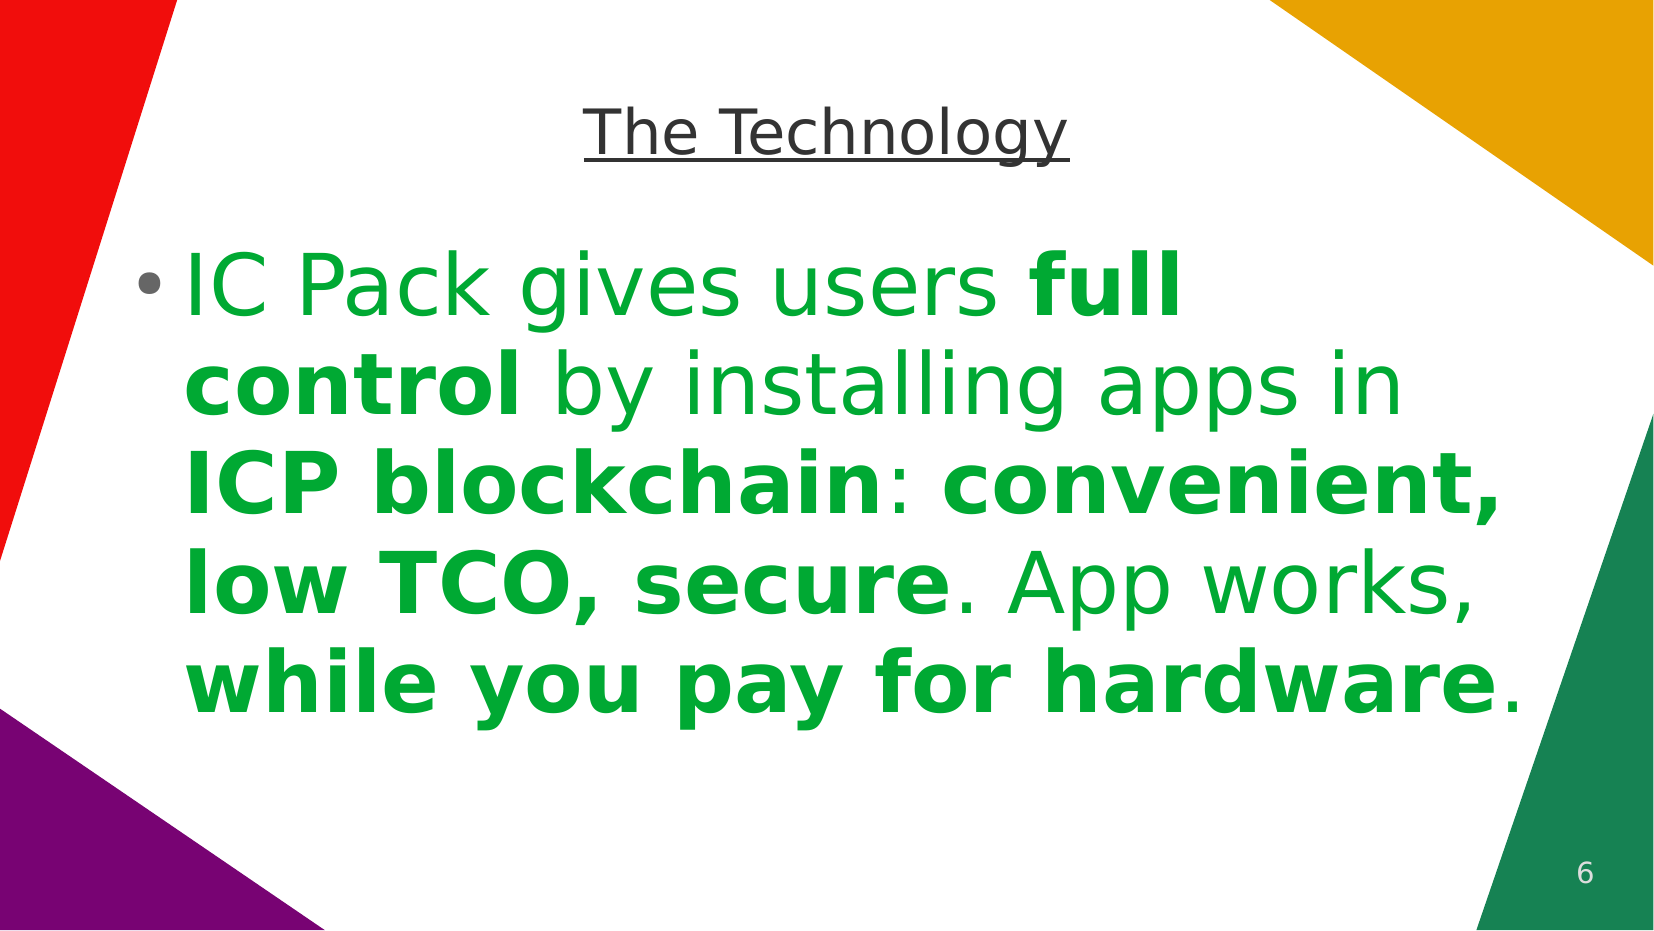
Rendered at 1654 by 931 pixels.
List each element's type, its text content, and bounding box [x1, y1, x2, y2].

title The Technology [118, 59, 1536, 207]
list IC Pack gives users full control by installing apps in ICP blockchain: convenient, low TCO, secure. App works, while you pay for hardware. [118, 236, 1536, 827]
